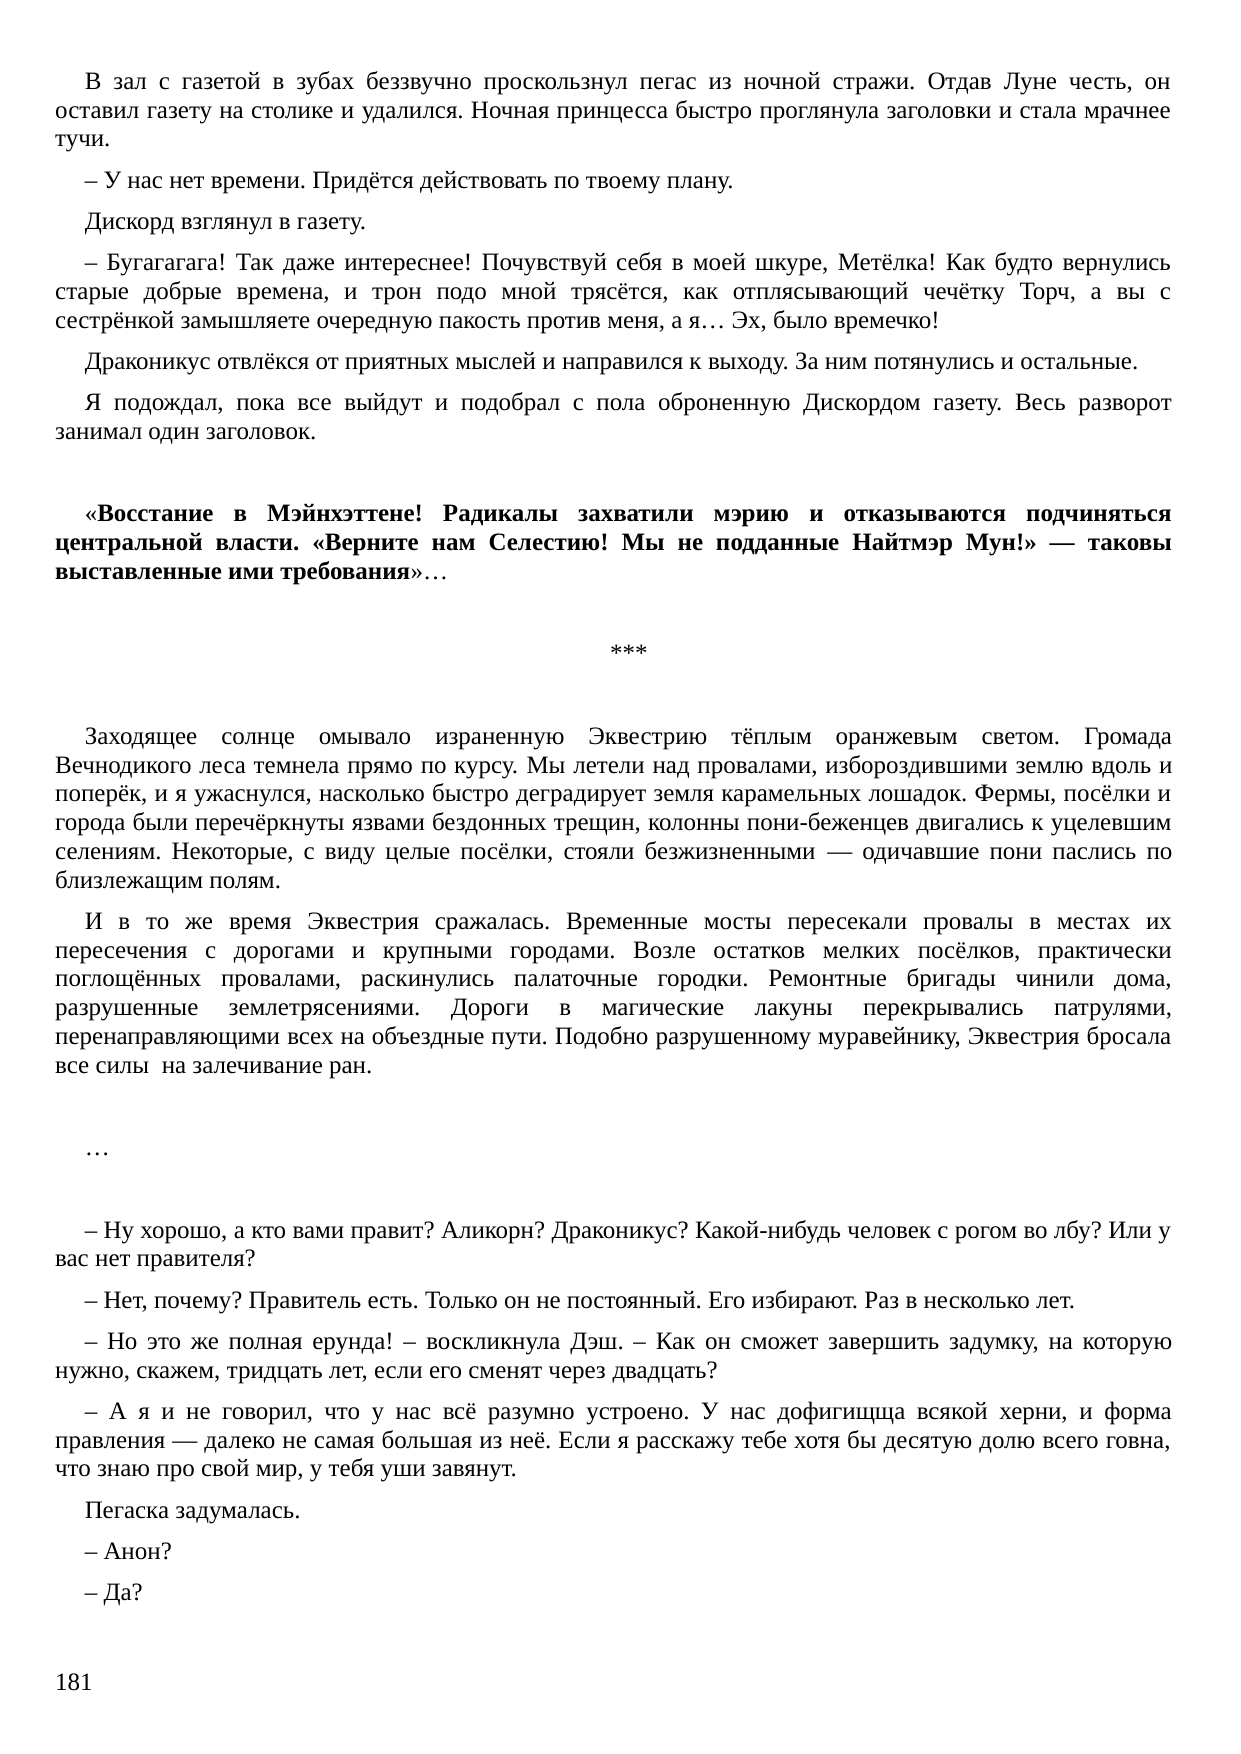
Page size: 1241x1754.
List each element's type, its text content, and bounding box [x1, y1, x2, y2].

text – А я и не говорил, что у нас всё разумно устроено. У нас дофигищща всякой херни, и форма правления — далеко не самая большая из неё. Если я расскажу тебе хотя бы десятую долю всего говна, что знаю про свой мир, у тебя уши завянут. [55, 1396, 1173, 1482]
text – Но это же полная ерунда! – воскликнула Дэш. – Как он сможет завершить задумку, на которую нужно, скажем, тридцать лет, если его сменят через двадцать? [55, 1326, 1173, 1383]
text … [55, 1132, 1173, 1161]
text *** [55, 638, 1173, 667]
text «Восстание в Мэйнхэттене! Радикалы захватили мэрию и отказываются подчиняться центральной власти. «Верните нам Селестию! Мы не подданные Найтмэр Мун!» — таковы выставленные ими требования»… [55, 498, 1173, 585]
text – Нет, почему? Правитель есть. Только он не постоянный. Его избирают. Раз в несколько лет. [55, 1285, 1173, 1313]
text Драконикус отвлёкся от приятных мыслей и направился к выходу. За ним потянулись и остальные. [55, 346, 1173, 375]
text Дискорд взглянул в газету. [55, 206, 1173, 235]
text В зал с газетой в зубах беззвучно проскользнул пегас из ночной стражи. Отдав Луне честь, он оставил газету на столике и удалился. Ночная принцесса быстро проглянула заголовки и стала мрачнее тучи. [55, 66, 1173, 152]
text – Да? [55, 1577, 1173, 1606]
text Заходящее солнце омывало израненную Эквестрию тёплым оранжевым светом. Громада Вечнодикого леса темнела прямо по курсу. Мы летели над провалами, избороздившими землю вдоль и поперёк, и я ужаснулся, насколько быстро деградирует земля карамельных лошадок. Фермы, посёлки и города были перечёркнуты язвами бездонных трещин, колонны пони-беженцев двигались к уцелевшим селениям. Некоторые, с виду целые посёлки, стояли безжизненными — одичавшие пони паслись по близлежащим полям. [55, 721, 1173, 893]
text – Анон? [55, 1536, 1173, 1565]
text – Бугагагага! Так даже интереснее! Почувствуй себя в моей шкуре, Метёлка! Как будто вернулись старые добрые времена, и трон подо мной трясётся, как отплясывающий чечётку Торч, а вы с сестрёнкой замышляете очередную пакость против меня, а я… Эх, было времечко! [55, 247, 1173, 333]
text Я подождал, пока все выйдут и подобрал с пола оброненную Дискордом газету. Весь разворот занимал один заголовок. [55, 387, 1173, 445]
text – Ну хорошо, а кто вами правит? Аликорн? Драконикус? Какой-нибудь человек с рогом во лбу? Или у вас нет правителя? [55, 1215, 1173, 1272]
text И в то же время Эквестрия сражалась. Временные мосты пересекали провалы в местах их пересечения с дорогами и крупными городами. Возле остатков мелких посёлков, практически поглощённых провалами, раскинулись палаточные городки. Ремонтные бригады чинили дома, разрушенные землетрясениями. Дороги в магические лакуны перекрывались патрулями, перенаправляющими всех на объездные пути. Подобно разрушенному муравейнику, Эквестрия бросала все силы на залечивание ран. [55, 906, 1173, 1078]
text – У нас нет времени. Придётся действовать по твоему плану. [55, 165, 1173, 193]
text Пегаска задумалась. [55, 1495, 1173, 1523]
